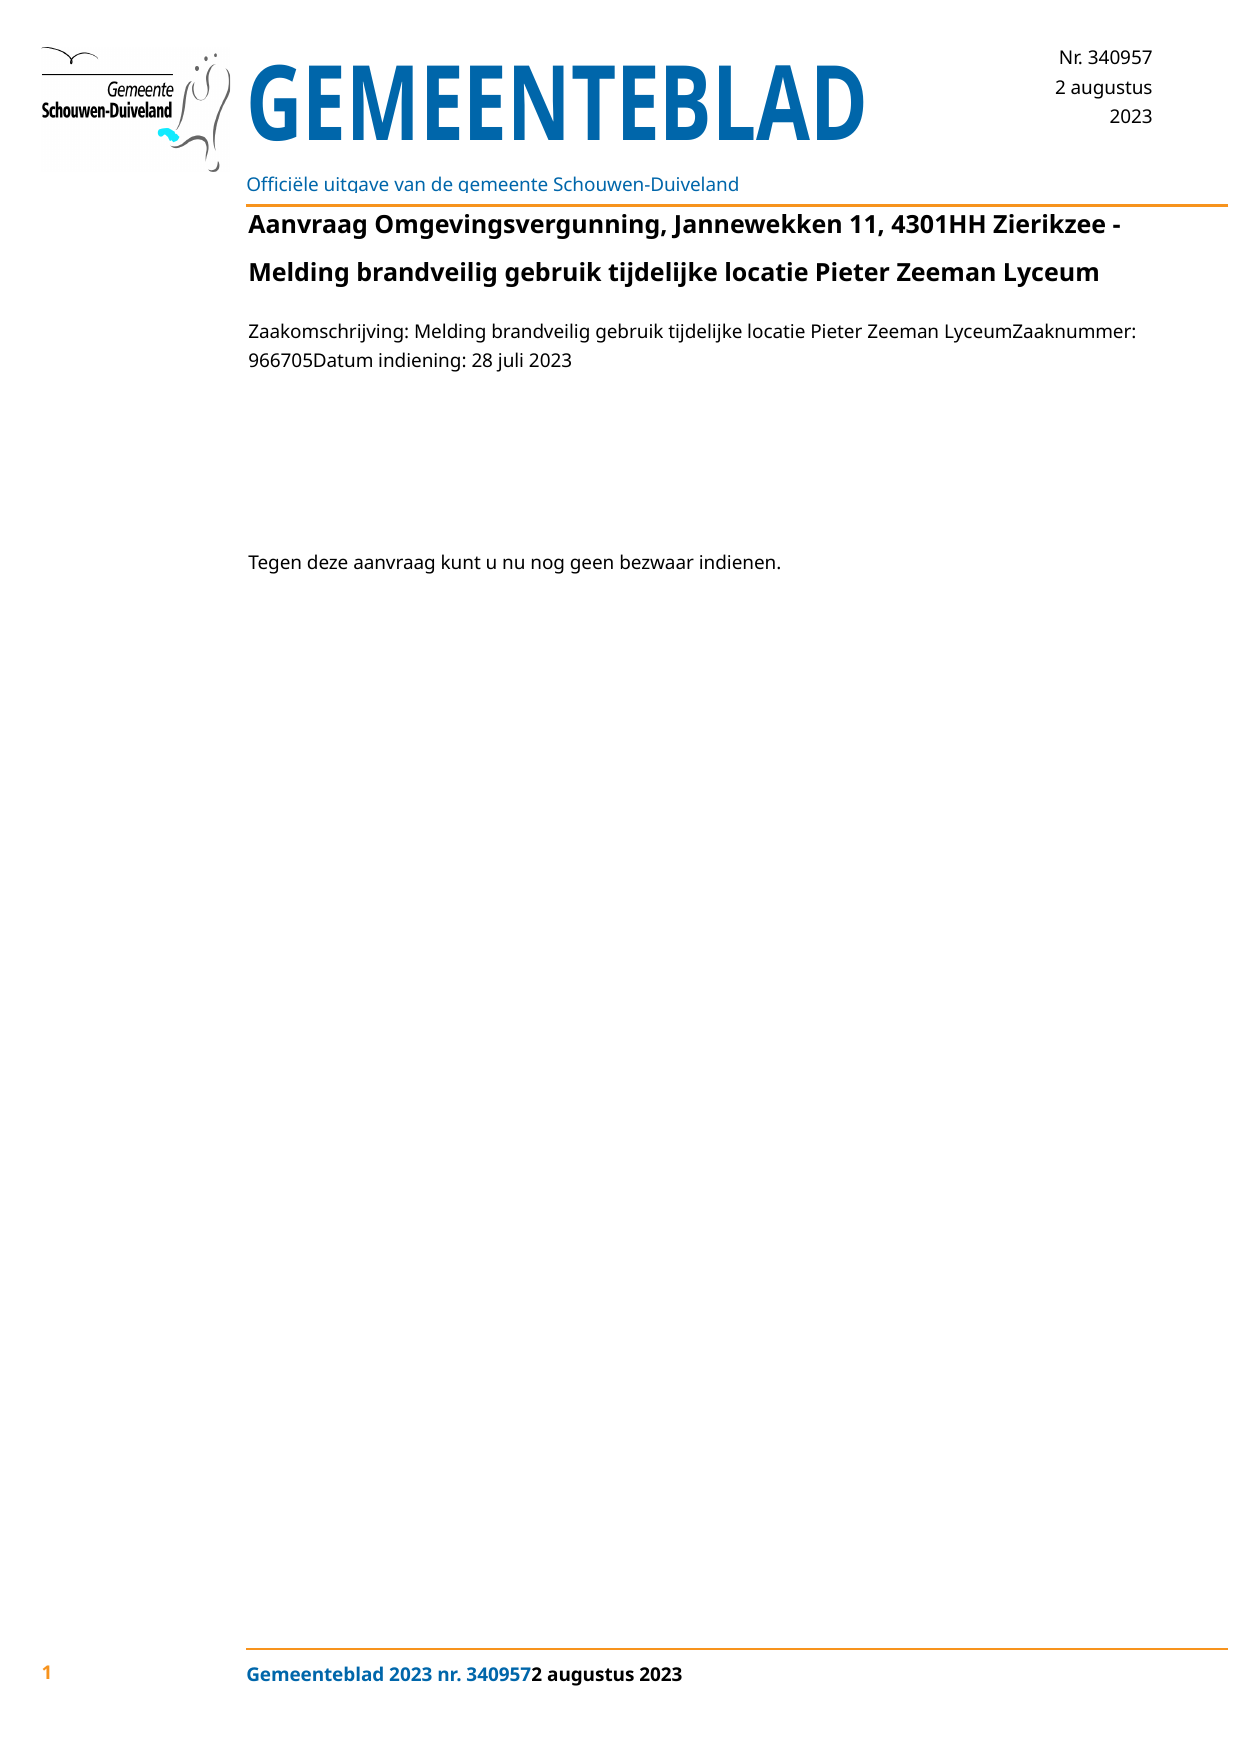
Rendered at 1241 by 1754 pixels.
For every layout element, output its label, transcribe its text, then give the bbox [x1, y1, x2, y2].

picture [41, 47, 231, 172]
text Aanvraag Omgevingsvergunning, Jannewekken 11, 4301HH Zierikzee - Melding brandveilig gebruik tijdelijke locatie Pieter Zeeman Lyceum [248, 207, 1152, 288]
text Zaakomschrijving: Melding brandveilig gebruik tijdelijke locatie Pieter Zeeman LyceumZaaknummer: 966705Datum indiening: 28 juli 2023 [248, 318, 1152, 373]
text Tegen deze aanvraag kunt u nu nog geen bezwaar indienen. [248, 549, 1152, 575]
